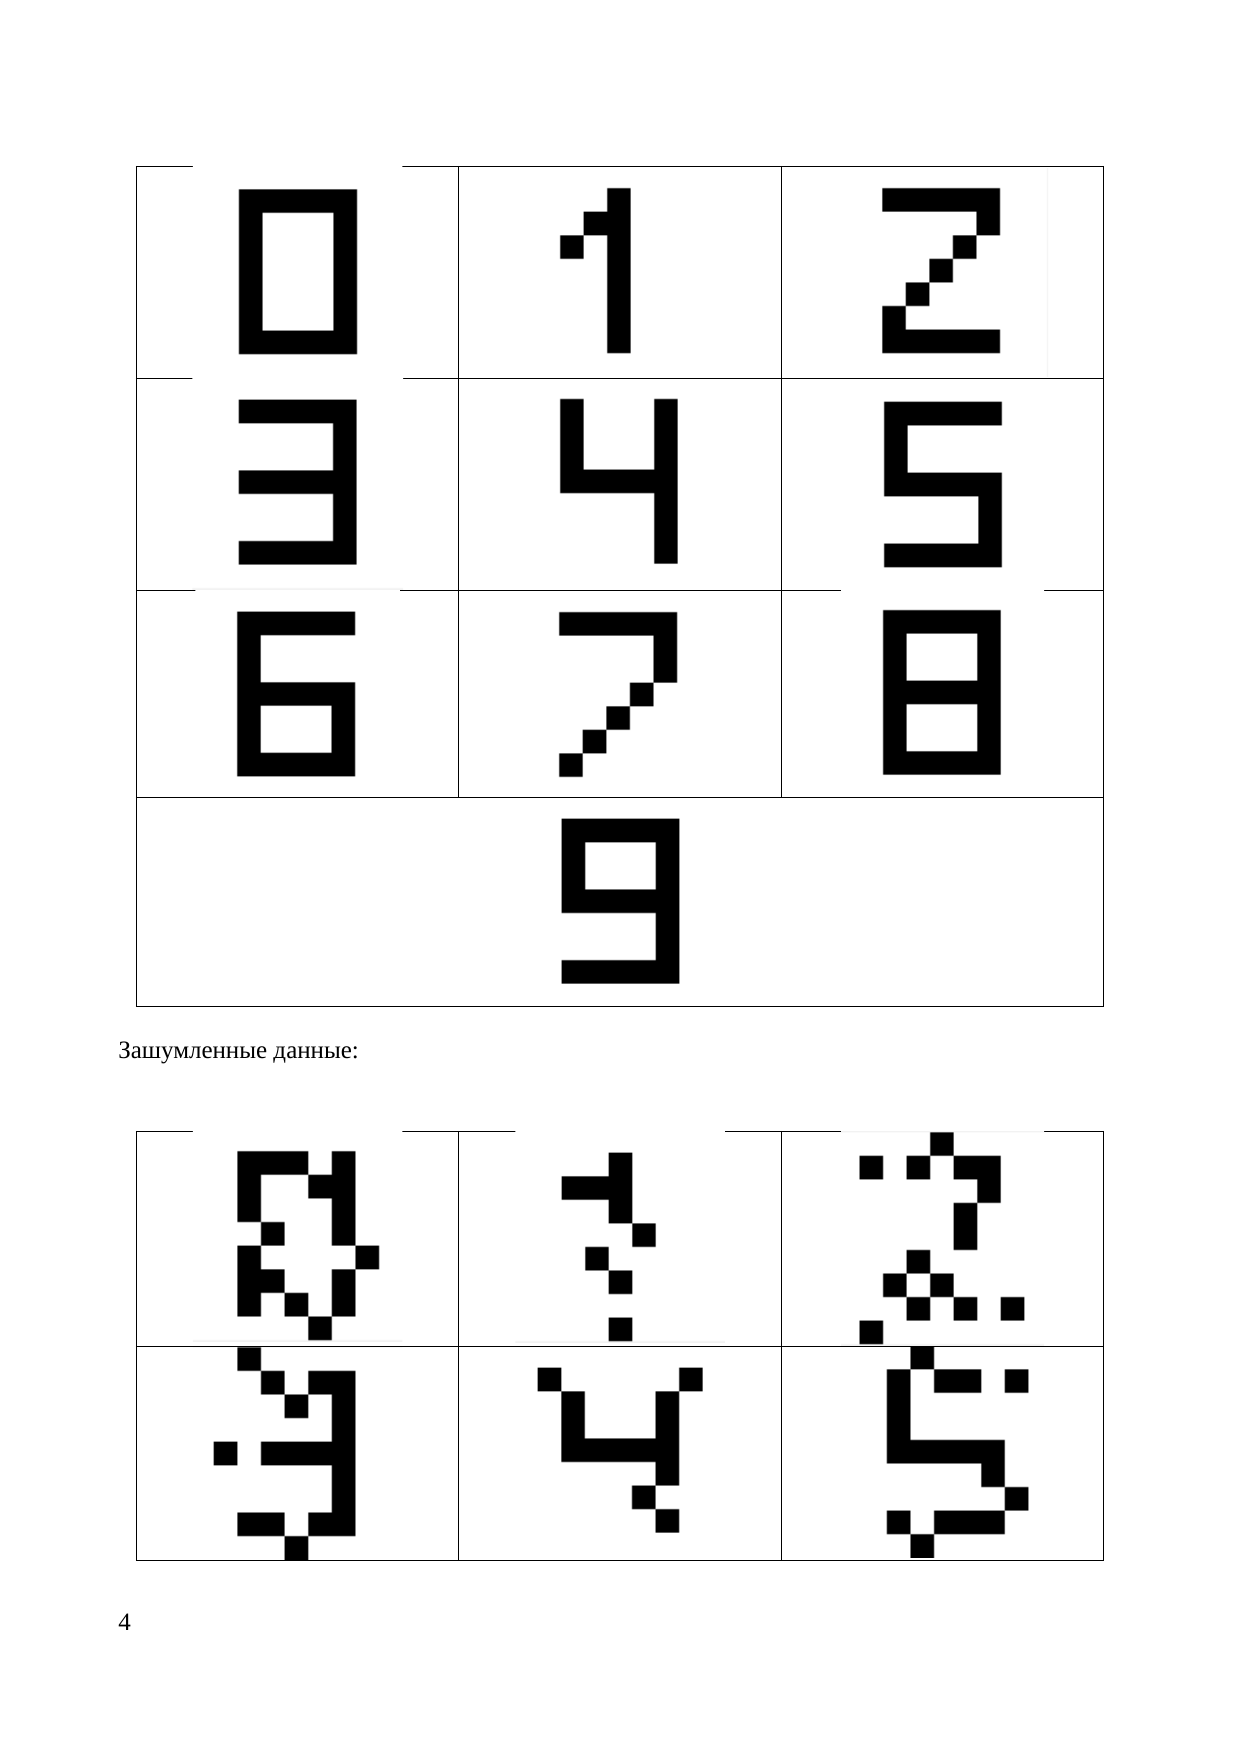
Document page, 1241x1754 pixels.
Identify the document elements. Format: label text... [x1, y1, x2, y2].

table_cell [137, 379, 192, 590]
table_cell [782, 591, 841, 797]
picture [518, 798, 722, 1006]
table_cell [137, 798, 518, 1006]
table_header [137, 1132, 458, 1346]
table_header [1045, 1132, 1103, 1346]
picture [192, 1347, 403, 1560]
picture [842, 381, 1043, 588]
table_cell [400, 591, 458, 797]
picture [840, 1347, 1045, 1558]
picture [516, 1347, 724, 1555]
picture [841, 1131, 1045, 1346]
table_cell [782, 1347, 1103, 1559]
table_header [459, 167, 781, 378]
table_header [782, 167, 1103, 378]
picture [515, 382, 725, 586]
picture [192, 166, 404, 797]
picture [515, 1131, 725, 1343]
table_cell [404, 379, 458, 590]
table_header [137, 167, 192, 378]
table_cell [137, 1347, 192, 1559]
picture [837, 168, 1049, 377]
picture [515, 168, 725, 377]
table_header [459, 1132, 781, 1346]
picture [841, 590, 1045, 797]
table_cell [722, 798, 1103, 1006]
table_cell [459, 379, 781, 590]
text Зашумленные данные: [118, 1036, 1122, 1064]
table_cell [782, 379, 1103, 590]
picture [517, 592, 723, 796]
table_cell [459, 1347, 781, 1559]
table_header [782, 1132, 841, 1346]
table_cell [1045, 591, 1103, 797]
table_cell [403, 1347, 458, 1559]
picture [192, 1131, 403, 1342]
table_header [403, 167, 458, 378]
table_cell [137, 591, 195, 797]
table_cell [459, 591, 781, 797]
